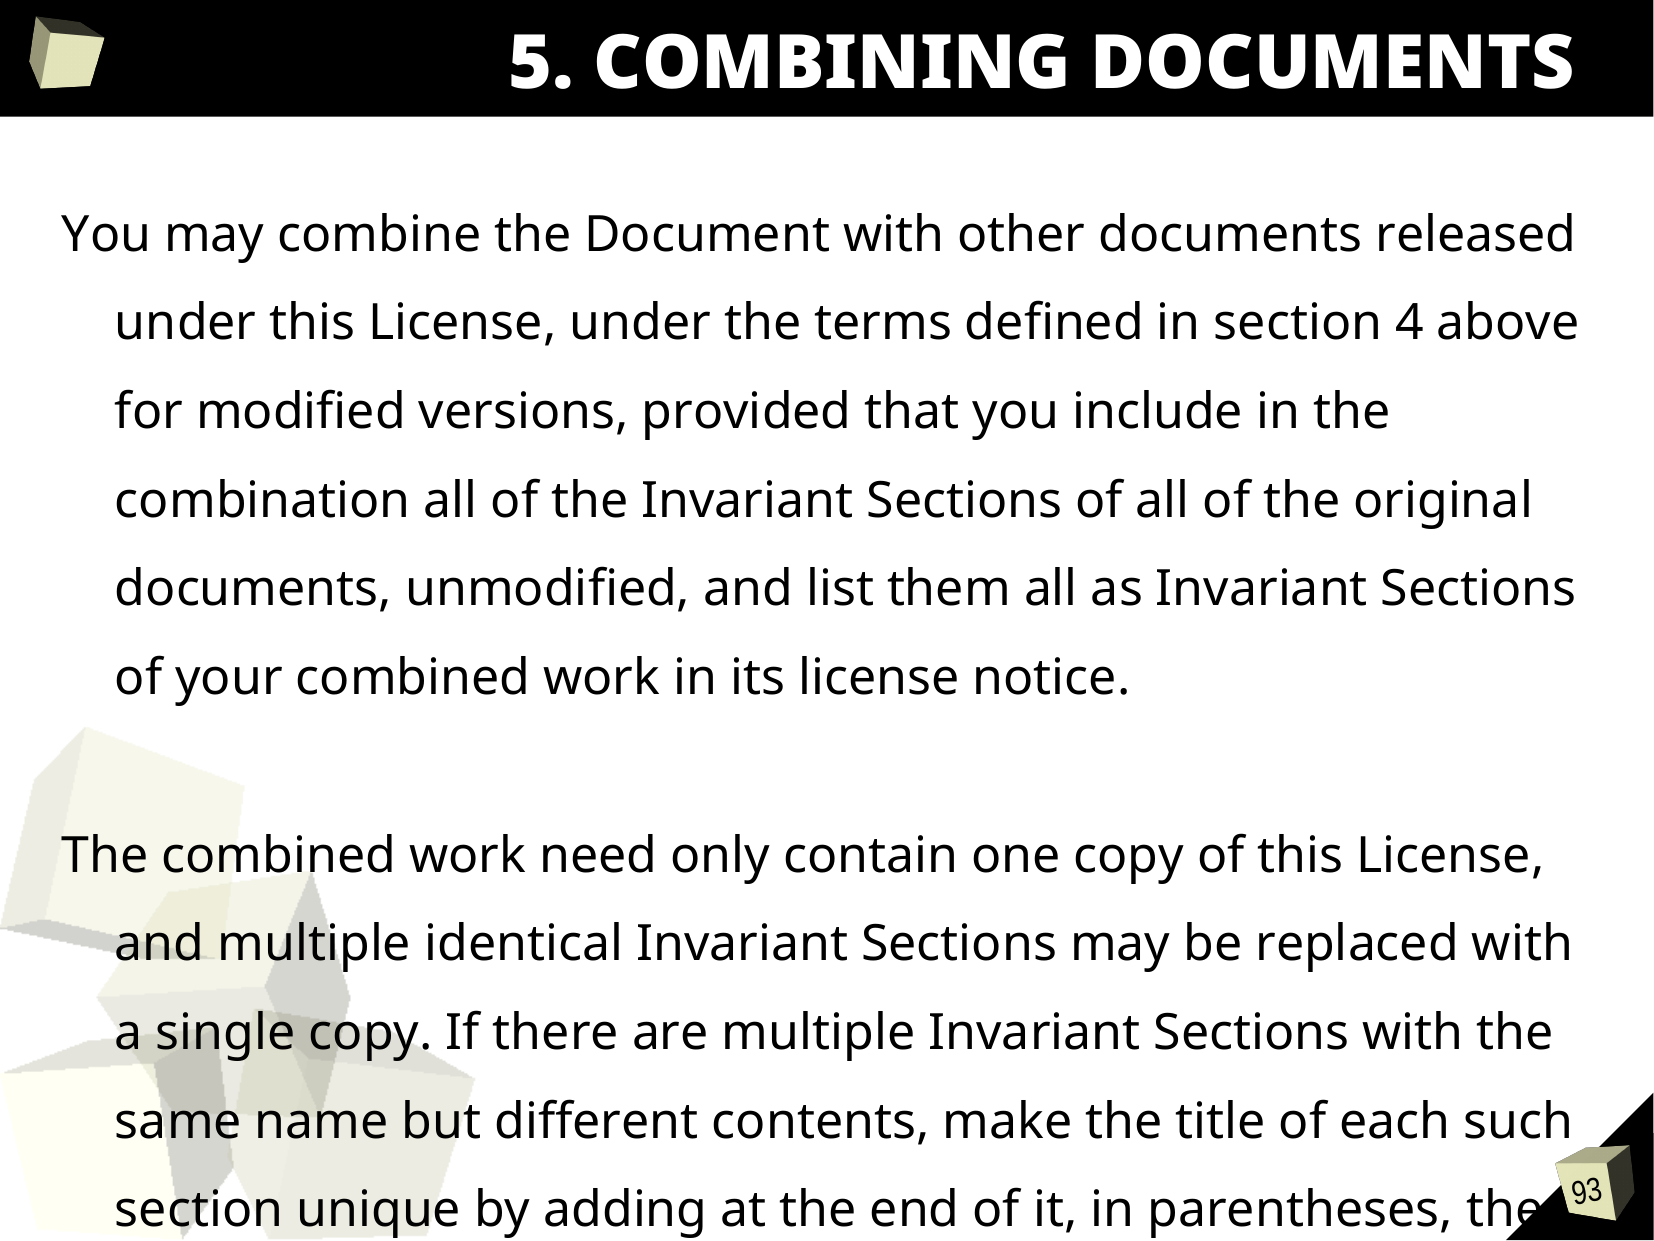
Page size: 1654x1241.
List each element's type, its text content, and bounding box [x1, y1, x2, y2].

picture [304, 1214, 318, 1223]
picture [410, 1214, 424, 1223]
picture [0, 726, 477, 1241]
title 5. COMBINING DOCUMENTS [118, 0, 1595, 119]
picture [378, 1214, 393, 1223]
list You may combine the Document with other documents released under this License, under the terms defined in section 4 above for modified versions, provided that you include in the combination all of the Invariant Sections of all of the original documents, unmodified, and list them all as Invariant Sections of your combined work in its license notice. The combined work need only contain one copy of this License, and multiple identical Invariant Sections may be replaced with a single copy. If there are multiple Invariant Sections with the same name but different contents, make the title of each such section unique by adding at the end of it, in parentheses, the name of the original author or publisher of that section if known, or else a unique number. Make the same adjustment to the section titles in the list of Invariant Sections in the license notice of the combined work. [44, 177, 1611, 1214]
picture [229, 1214, 245, 1223]
